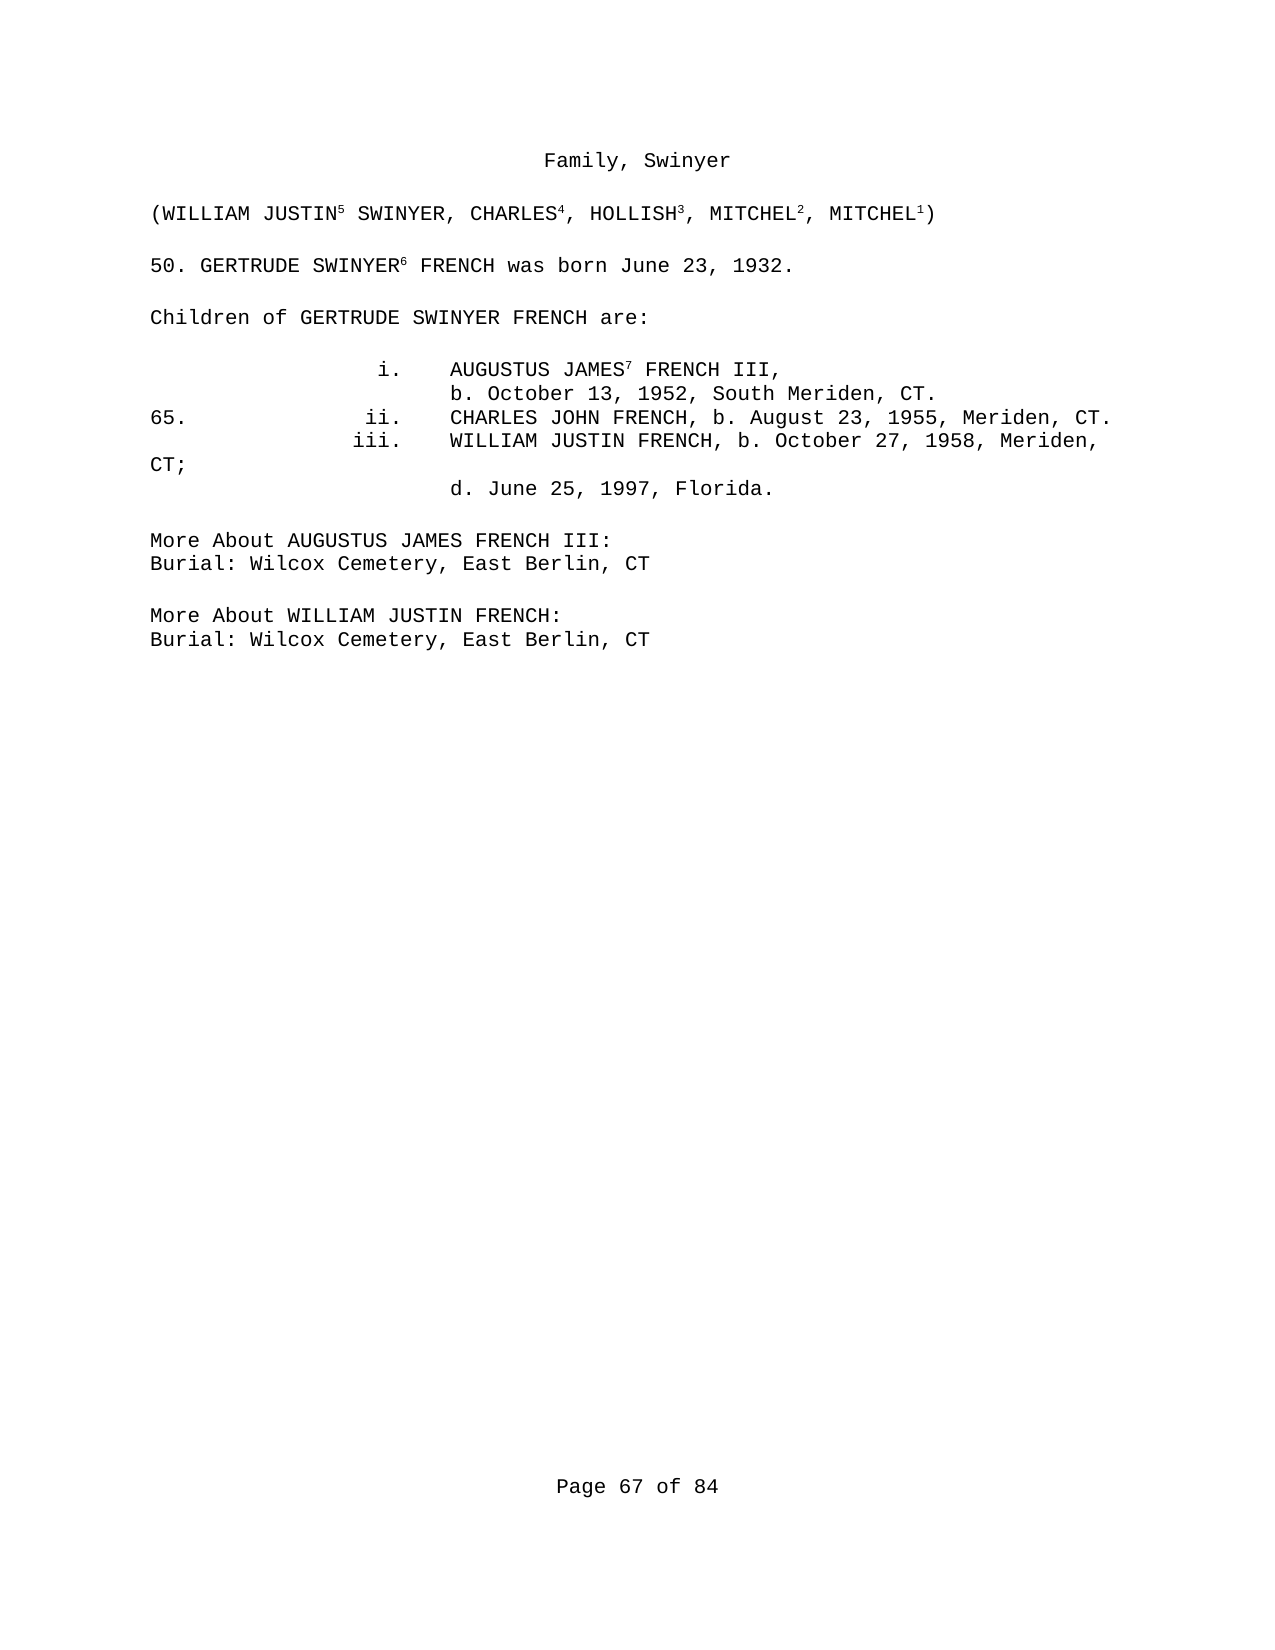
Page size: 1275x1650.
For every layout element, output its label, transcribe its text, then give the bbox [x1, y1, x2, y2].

text iii. WILLIAM JUSTIN FRENCH, b. October 27, 1958, Meriden, CT; [150, 430, 1125, 478]
text d. June 25, 1997, Florida. [150, 478, 1125, 501]
text More About AUGUSTUS JAMES FRENCH III: [150, 530, 1125, 553]
text i. AUGUSTUS JAMES7 FRENCH III, [150, 359, 1125, 383]
text Burial: Wilcox Cemetery, East Berlin, CT [150, 629, 1125, 653]
text 50. GERTRUDE SWINYER6 FRENCH was born June 23, 1932. [150, 255, 1125, 279]
text More About WILLIAM JUSTIN FRENCH: [150, 605, 1125, 629]
text (WILLIAM JUSTIN5 SWINYER, CHARLES4, HOLLISH3, MITCHEL2, MITCHEL1) [150, 203, 1125, 227]
text Burial: Wilcox Cemetery, East Berlin, CT [150, 553, 1125, 577]
text Children of GERTRUDE SWINYER FRENCH are: [150, 307, 1125, 331]
text b. October 13, 1952, South Meriden, CT. [150, 383, 1125, 407]
text 65. ii. CHARLES JOHN FRENCH, b. August 23, 1955, Meriden, CT. [150, 407, 1125, 430]
